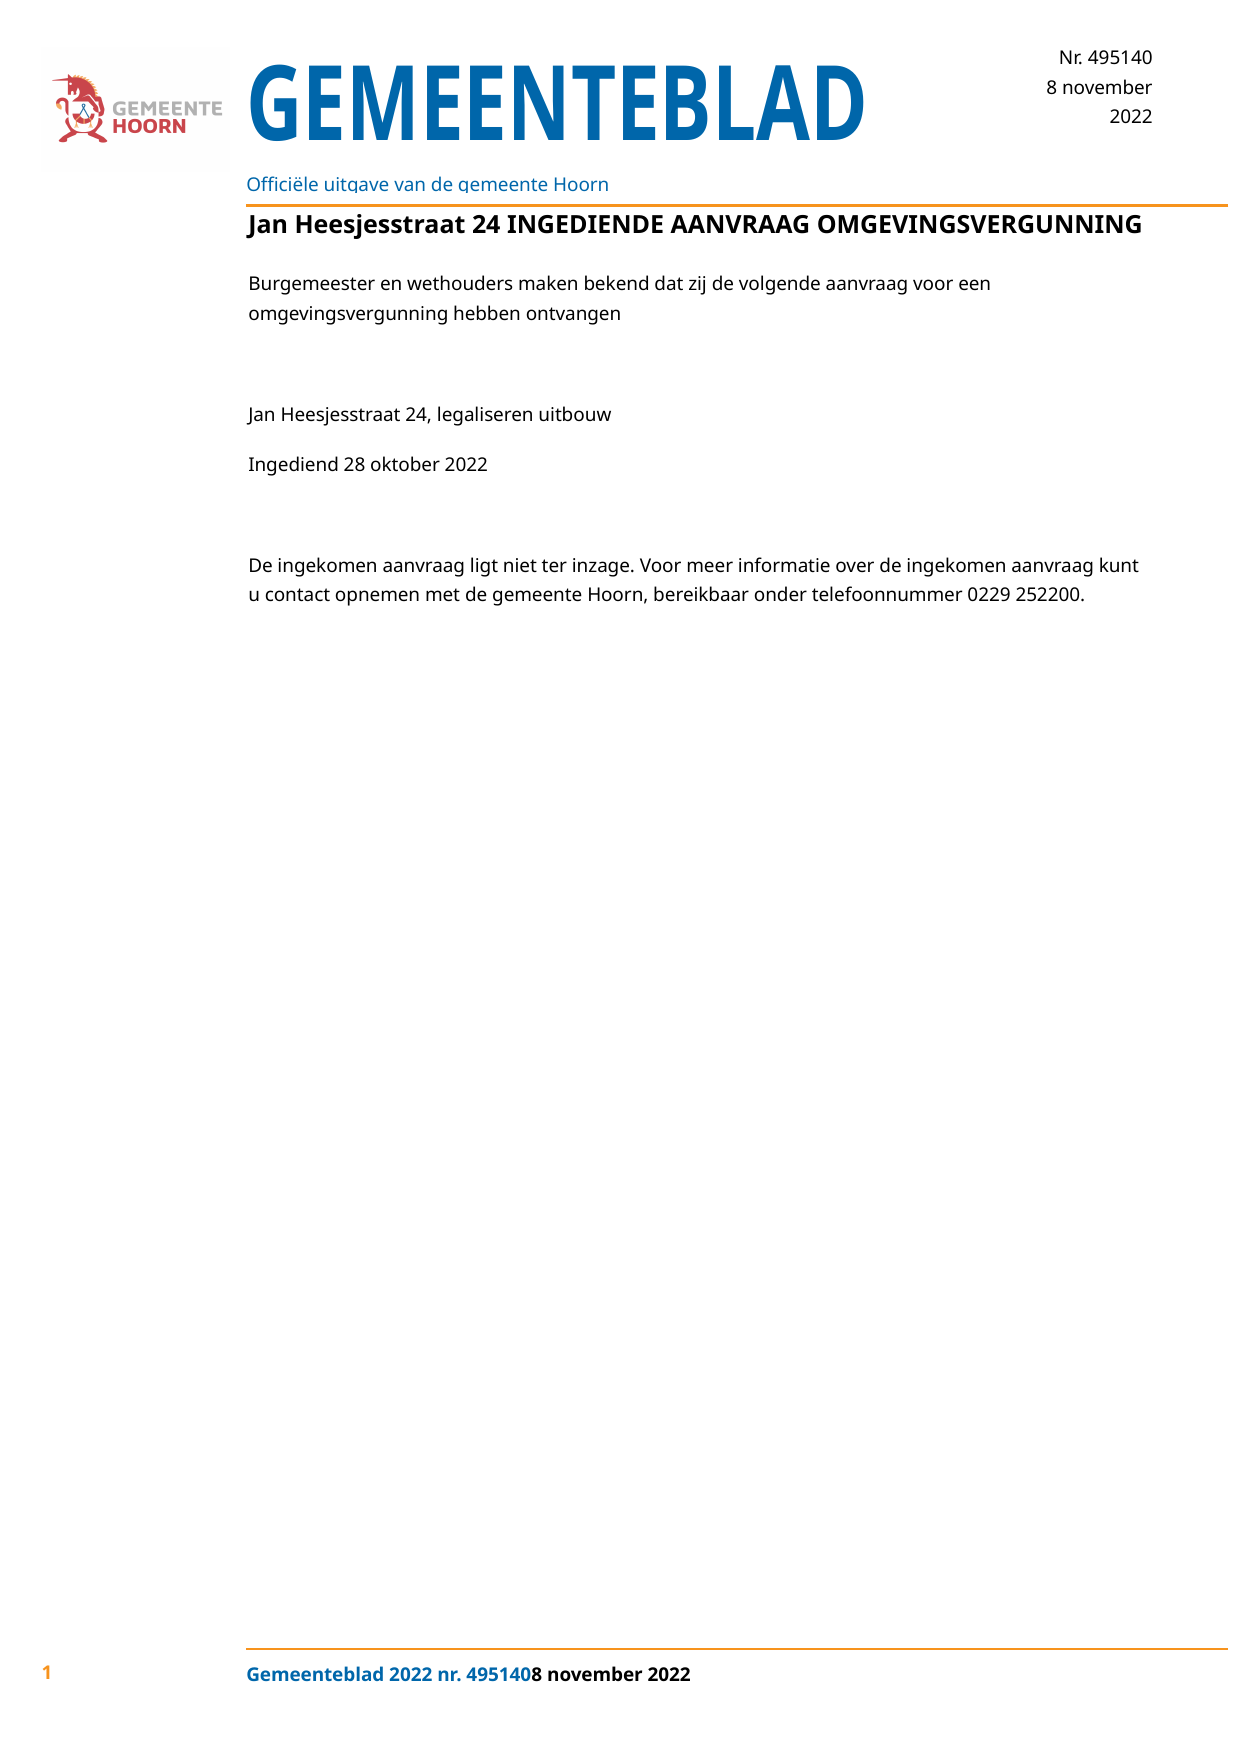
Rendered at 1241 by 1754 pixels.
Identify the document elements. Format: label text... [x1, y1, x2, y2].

picture [41, 47, 231, 172]
text Jan Heesjesstraat 24, legaliseren uitbouw [248, 401, 1152, 426]
text Ingediend 28 oktober 2022 [248, 451, 1152, 477]
text De ingekomen aanvraag ligt niet ter inzage. Voor meer informatie over de ingekomen aanvraag kunt u contact opnemen met de gemeente Hoorn, bereikbaar onder telefoonnummer 0229 252200. [248, 552, 1152, 607]
text Jan Heesjesstraat 24 INGEDIENDE AANVRAAG OMGEVINGSVERGUNNING [248, 207, 1152, 241]
text Burgemeester en wethouders maken bekend dat zij de volgende aanvraag voor een omgevingsvergunning hebben ontvangen [248, 270, 1152, 326]
